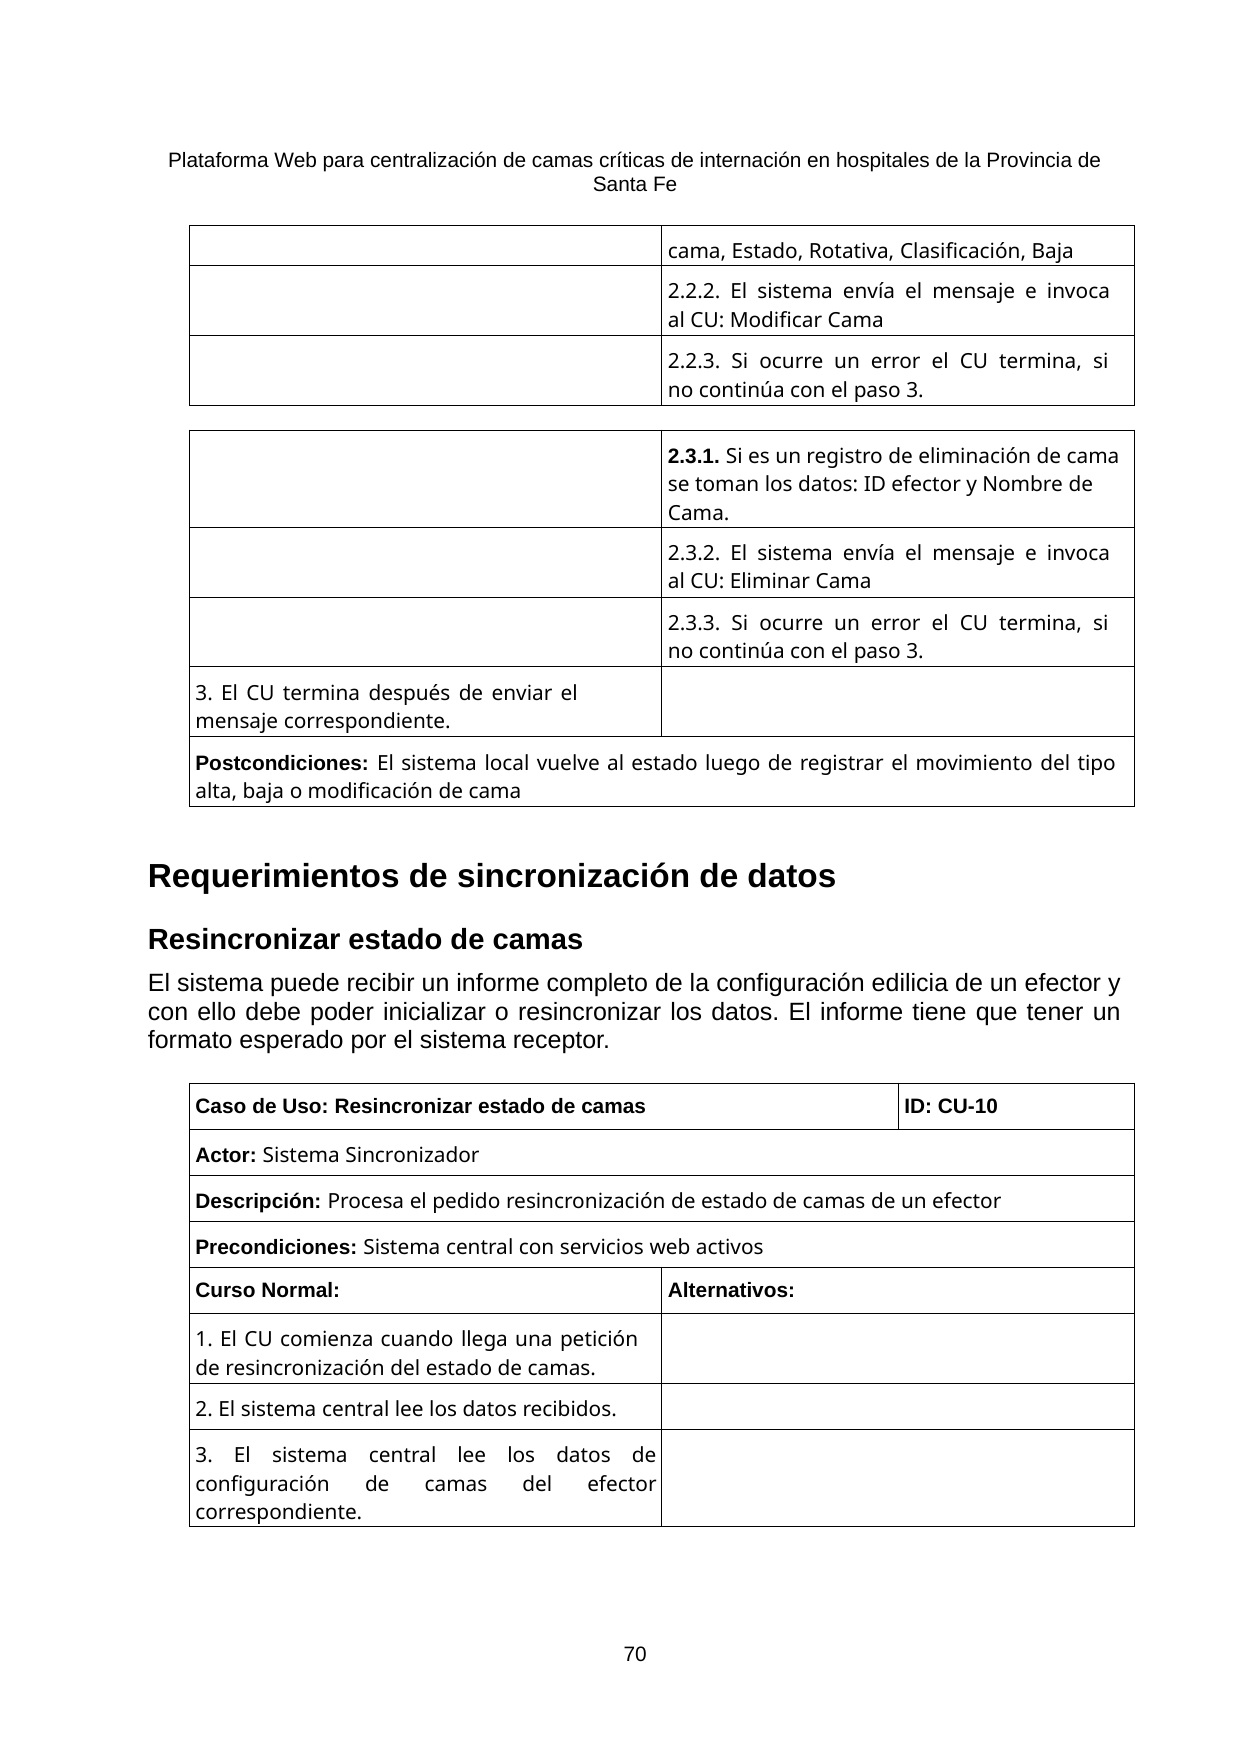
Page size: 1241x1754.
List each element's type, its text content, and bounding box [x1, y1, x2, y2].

table_cell [662, 667, 1134, 736]
table_cell 2.2.2. El sistema envía el mensaje e invoca al CU: Modificar Cama [662, 266, 1134, 335]
table_header 2.3.1. Si es un registro de eliminación de cama se toman los datos: ID efector y Nombre de Cama. [662, 431, 1134, 526]
table_cell [662, 1314, 1134, 1383]
table_cell Curso Normal: [190, 1268, 661, 1313]
table_cell 1. El CU comienza cuando llega una petición de resincronización del estado de camas. [190, 1314, 661, 1383]
table_header [190, 431, 661, 526]
subtitle Requerimientos de sincronización de datos [148, 856, 1122, 894]
table_cell 2.2.3. Si ocurre un error el CU termina, si no continúa con el paso 3. [662, 336, 1134, 405]
table_header ID: CU-10 [899, 1084, 1134, 1128]
table_header Caso de Uso: Resincronizar estado de camas [190, 1084, 898, 1128]
table_cell [190, 528, 661, 596]
table_cell Descripción: Procesa el pedido resincronización de estado de camas de un efector [190, 1176, 1134, 1221]
table_cell [662, 1384, 1134, 1428]
table_cell 2. El sistema central lee los datos recibidos. [190, 1384, 661, 1428]
table_cell 3. El sistema central lee los datos de configuración de camas del efector correspondiente. [190, 1430, 661, 1526]
table_cell cama, Estado, Rotativa, Clasificación, Baja [662, 226, 1134, 265]
table_cell [190, 598, 661, 666]
table_cell [190, 226, 661, 265]
table_cell 2.3.3. Si ocurre un error el CU termina, si no continúa con el paso 3. [662, 598, 1134, 666]
table_cell [190, 336, 661, 405]
table_cell Actor: Sistema Sincronizador [190, 1130, 1134, 1175]
table_cell Precondiciones: Sistema central con servicios web activos [190, 1222, 1134, 1267]
subtitle Resincronizar estado de camas [148, 922, 1122, 955]
text El sistema puede recibir un informe completo de la configuración edilicia de un efector y con ello debe poder inicializar o resincronizar los datos. El informe tiene que tener un formato esperado por el sistema receptor. [148, 968, 1122, 1054]
table_cell Alternativos: [662, 1268, 1134, 1313]
table_cell [662, 1430, 1134, 1526]
table_cell [190, 266, 661, 335]
table_cell 2.3.2. El sistema envía el mensaje e invoca al CU: Eliminar Cama [662, 528, 1134, 596]
table_cell Postcondiciones: El sistema local vuelve al estado luego de registrar el movimiento del tipo alta, baja o modificación de cama [190, 737, 1134, 806]
table_cell 3. El CU termina después de enviar el mensaje correspondiente. [190, 667, 661, 736]
